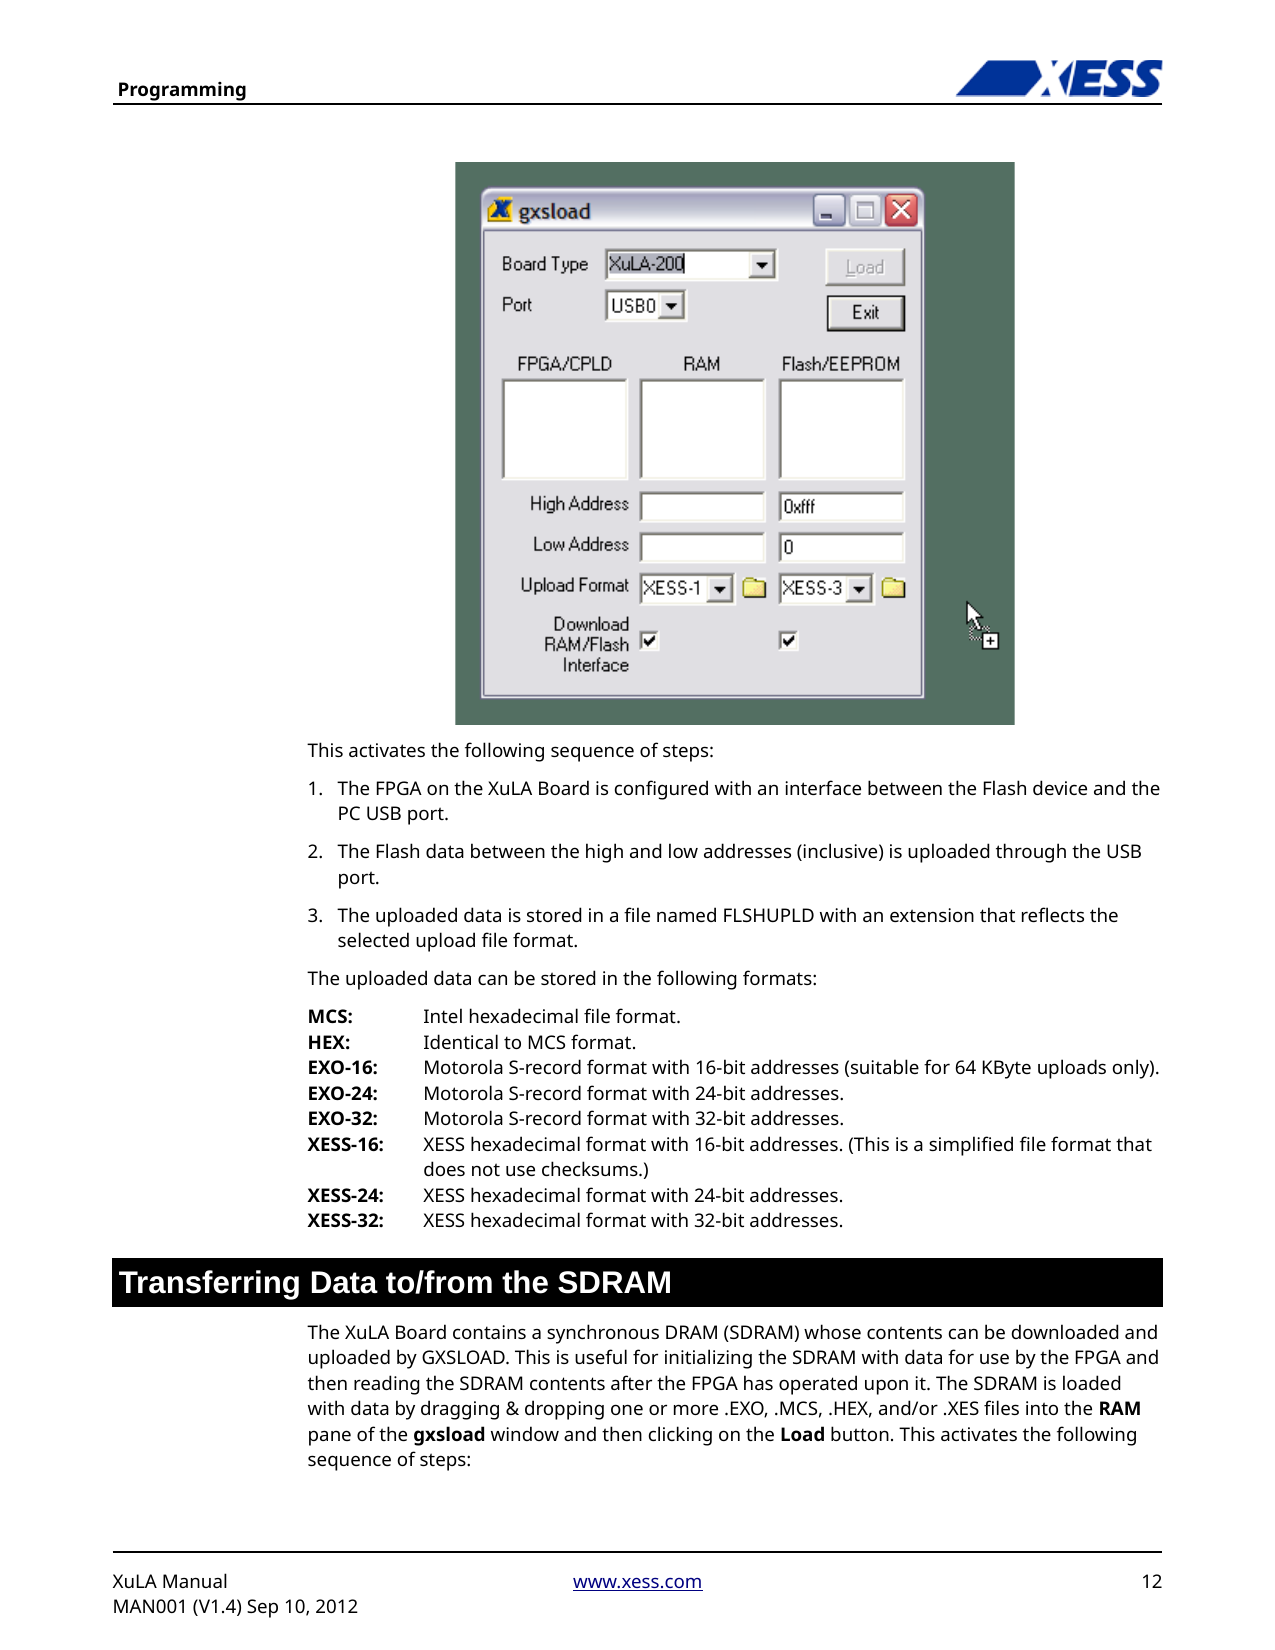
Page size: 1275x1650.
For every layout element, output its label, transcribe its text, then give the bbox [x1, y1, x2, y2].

text XESS-32: XESS hexadecimal format with 32-bit addresses. [307, 1208, 1162, 1233]
text The XuLA Board contains a synchronous DRAM (SDRAM) whose contents can be downloaded and uploaded by GXSLOAD. This is useful for initializing the SDRAM with data for use by the FPGA and then reading the SDRAM contents after the FPGA has operated upon it. The SDRAM is loaded with data by dragging & dropping one or more .EXO, .MCS, .HEX, and/or .XES files into the RAM pane of the gxsload window and then clicking on the Load button. This activates the following sequence of steps: [307, 1319, 1162, 1472]
picture [455, 162, 1015, 725]
list The Flash data between the high and low addresses (inclusive) is uploaded through the USB port. [307, 838, 1162, 889]
text HEX: Identical to MCS format. [307, 1029, 1162, 1055]
list The uploaded data is stored in a file named FLSHUPLD with an extension that reflects the selected upload file format. [307, 902, 1162, 953]
text EXO-24: Motorola S-record format with 24-bit addresses. [307, 1080, 1162, 1106]
text XESS-24: XESS hexadecimal format with 24-bit addresses. [307, 1182, 1162, 1208]
picture [955, 60, 1163, 97]
text MCS: Intel hexadecimal file format. [307, 1004, 1162, 1029]
text EXO-32: Motorola S-record format with 32-bit addresses. [307, 1106, 1162, 1131]
text The uploaded data can be stored in the following formats: [307, 966, 1162, 991]
subtitle Transferring Data to/from the SDRAM [114, 1259, 1162, 1306]
text EXO-16: Motorola S-record format with 16-bit addresses (suitable for 64 KByte uploads only). [307, 1055, 1162, 1080]
text This activates the following sequence of steps: [307, 737, 1162, 762]
text XESS-16: XESS hexadecimal format with 16-bit addresses. (This is a simplified file format that does not use checksums.) [307, 1131, 1162, 1182]
list The FPGA on the XuLA Board is configured with an interface between the Flash device and the PC USB port. [307, 775, 1162, 826]
